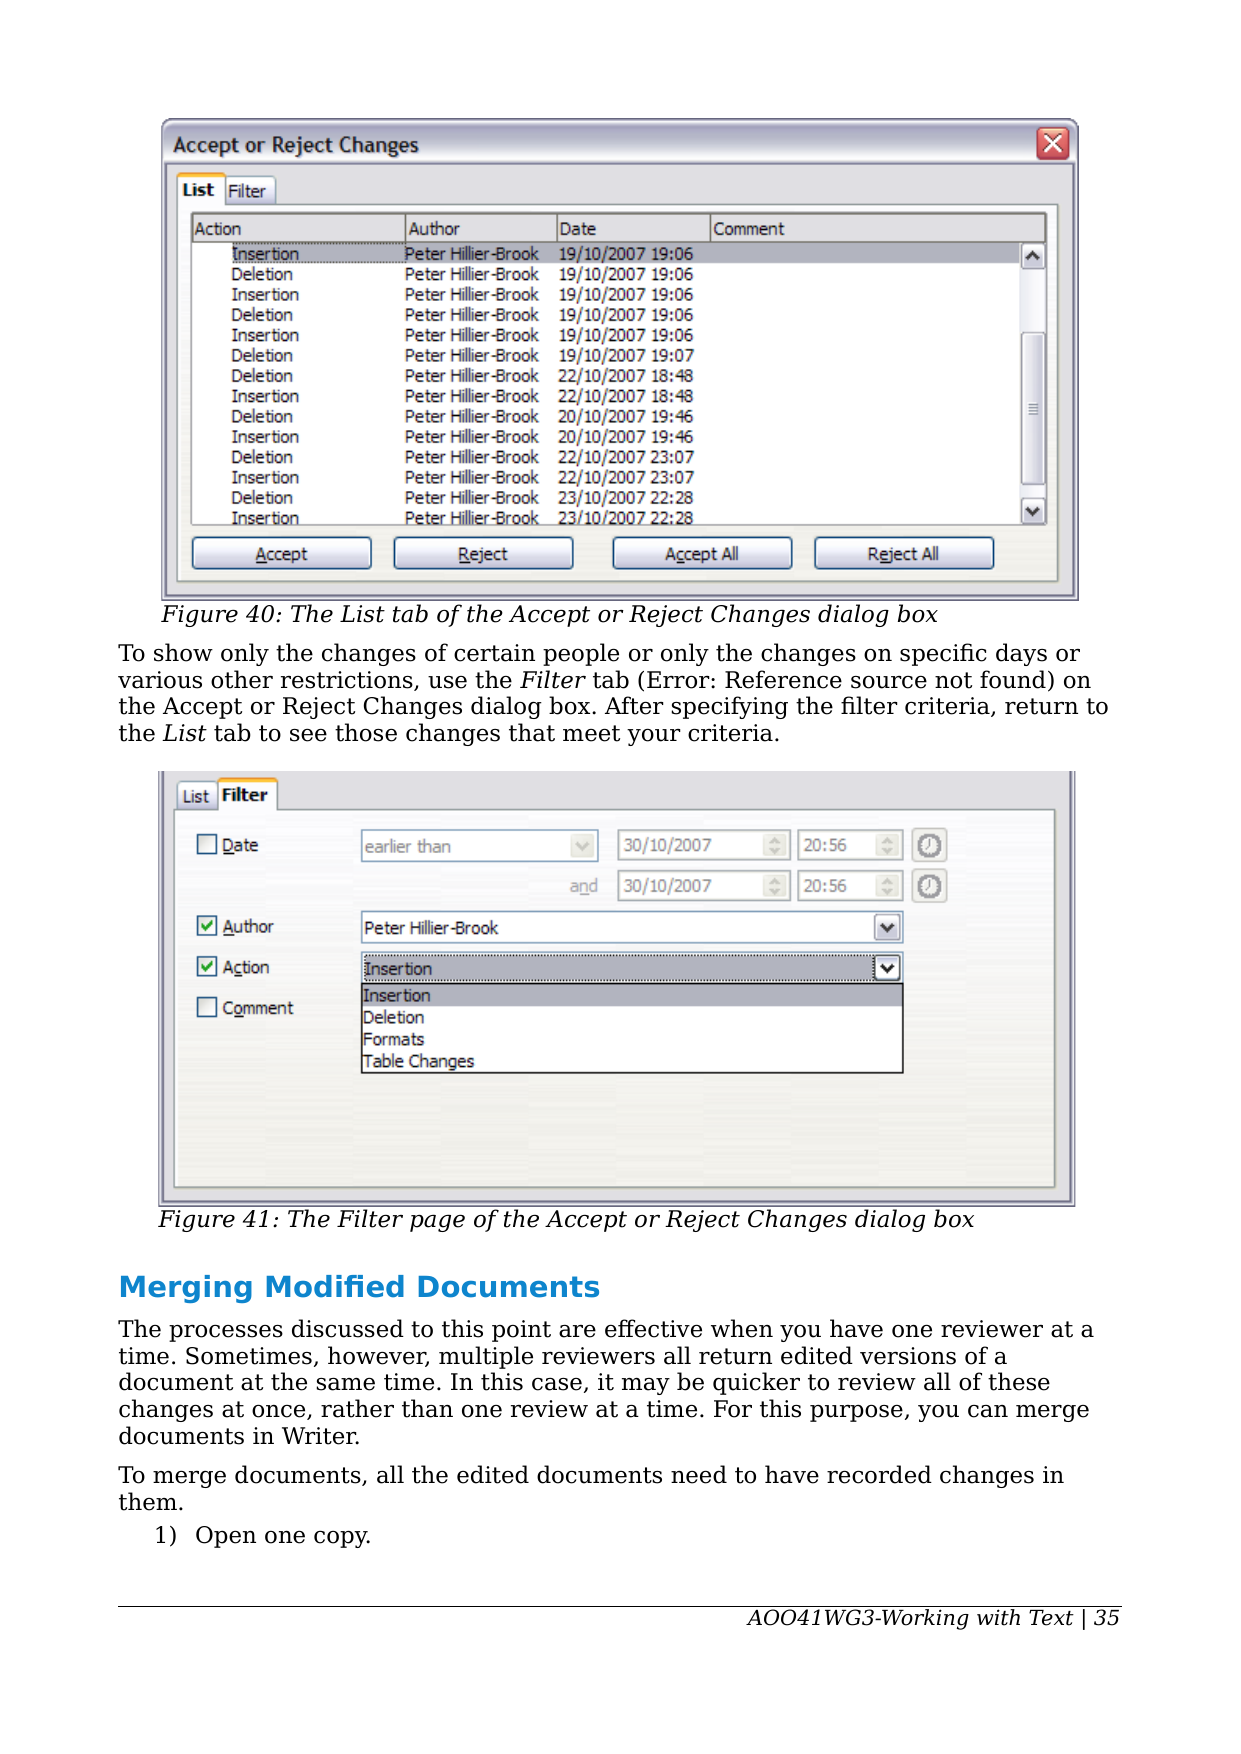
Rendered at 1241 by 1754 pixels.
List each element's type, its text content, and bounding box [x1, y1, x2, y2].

text Figure 40: The List tab of the Accept or Reject Changes dialog box [161, 601, 1079, 628]
text To show only the changes of certain people or only the changes on specific days or various other restrictions, use the Filter tab (Figure 87) on the Accept or Reject Changes dialog box. After specifying the filter criteria, return to the List tab to see those changes that meet your criteria. [118, 640, 1122, 747]
picture [158, 771, 1076, 1207]
subtitle Merging Modified Documents [118, 1270, 1122, 1304]
text Figure 41: The Filter page of the Accept or Reject Changes dialog box [158, 1207, 1082, 1233]
list Open one copy. [177, 1522, 1122, 1548]
list To merge documents, all the edited documents need to have recorded changes in them. [118, 1462, 1122, 1515]
text The processes discussed to this point are effective when you have one reviewer at a time. Sometimes, however, multiple reviewers all return edited versions of a document at the same time. In this case, it may be quicker to review all of these changes at once, rather than one review at a time. For this purpose, you can merge documents in Writer. [118, 1316, 1122, 1449]
picture [161, 118, 1079, 601]
